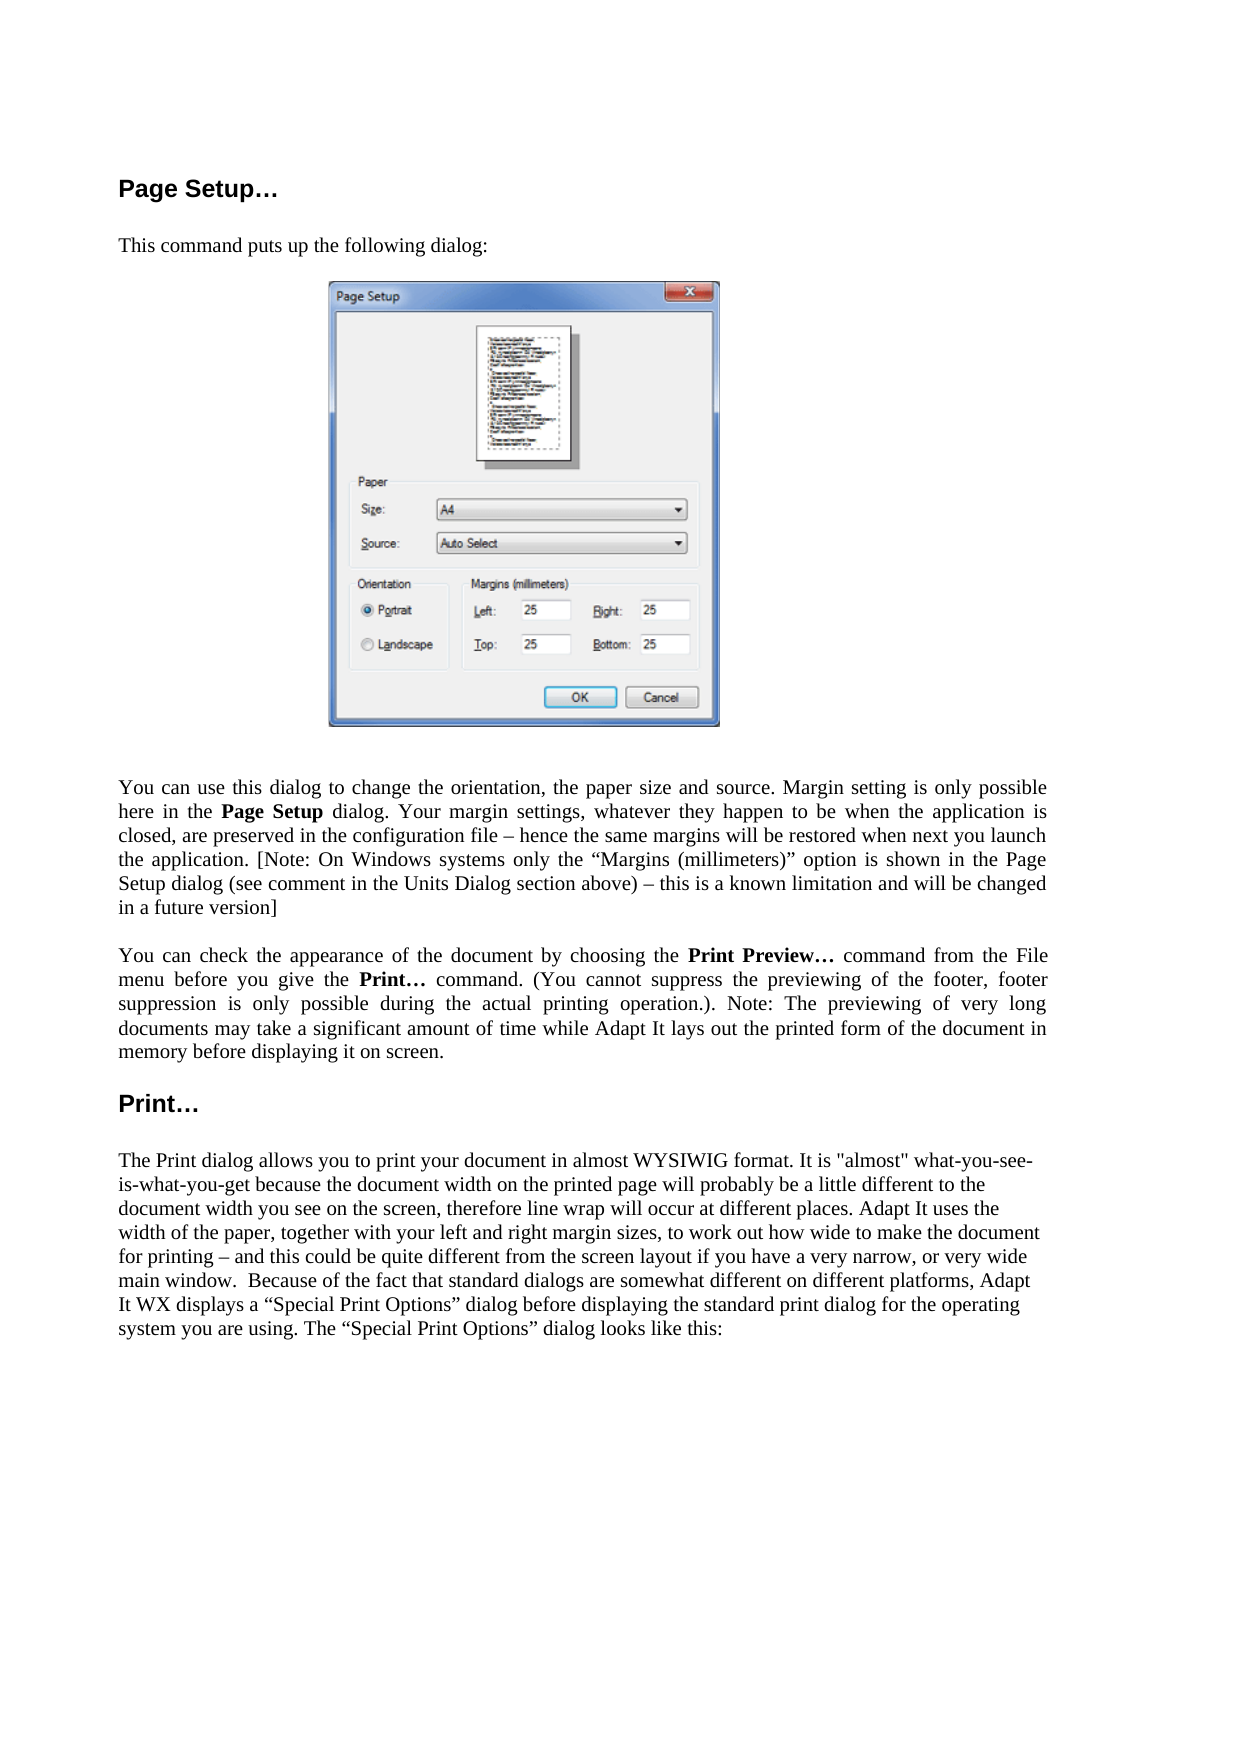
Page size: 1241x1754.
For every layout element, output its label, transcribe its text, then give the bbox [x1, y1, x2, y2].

subtitle Page Setup… [118, 174, 1048, 203]
text You can use this dialog to change the orientation, the paper size and source. Margin setting is only possible here in the Page Setup dialog. Your margin settings, whatever they happen to be when the application is closed, are preserved in the configuration file – hence the same margins will be restored when next you launch the application. [Note: On Windows systems only the “Margins (millimeters)” option is shown in the Page Setup dialog (see comment in the Units Dialog section above) – this is a known limitation and will be changed in a future version] [118, 775, 1048, 919]
subtitle Print… [118, 1088, 1048, 1117]
picture [328, 281, 720, 727]
text The Print dialog allows you to print your document in almost WYSIWIG format. It is "almost" what-you-see-is-what-you-get because the document width on the printed page will probably be a little different to the document width you see on the screen, therefore line wrap will occur at different places. Adapt It uses the width of the paper, together with your left and right margin sizes, to work out how wide to make the document for printing – and this could be quite different from the screen layout if you have a very narrow, or very wide main window. Because of the fact that standard dialogs are somewhat different on different platforms, Adapt It WX displays a “Special Print Options” dialog before displaying the standard print dialog for the operating system you are using. The “Special Print Options” dialog looks like this: [118, 1148, 1048, 1340]
text This command puts up the following dialog: [118, 233, 1048, 257]
text You can check the appearance of the document by choosing the Print Preview… command from the File menu before you give the Print… command. (You cannot suppress the previewing of the footer, footer suppression is only possible during the actual printing operation.). Note: The previewing of very long documents may take a significant amount of time while Adapt It lays out the printed form of the document in memory before displaying it on screen. [118, 943, 1048, 1063]
